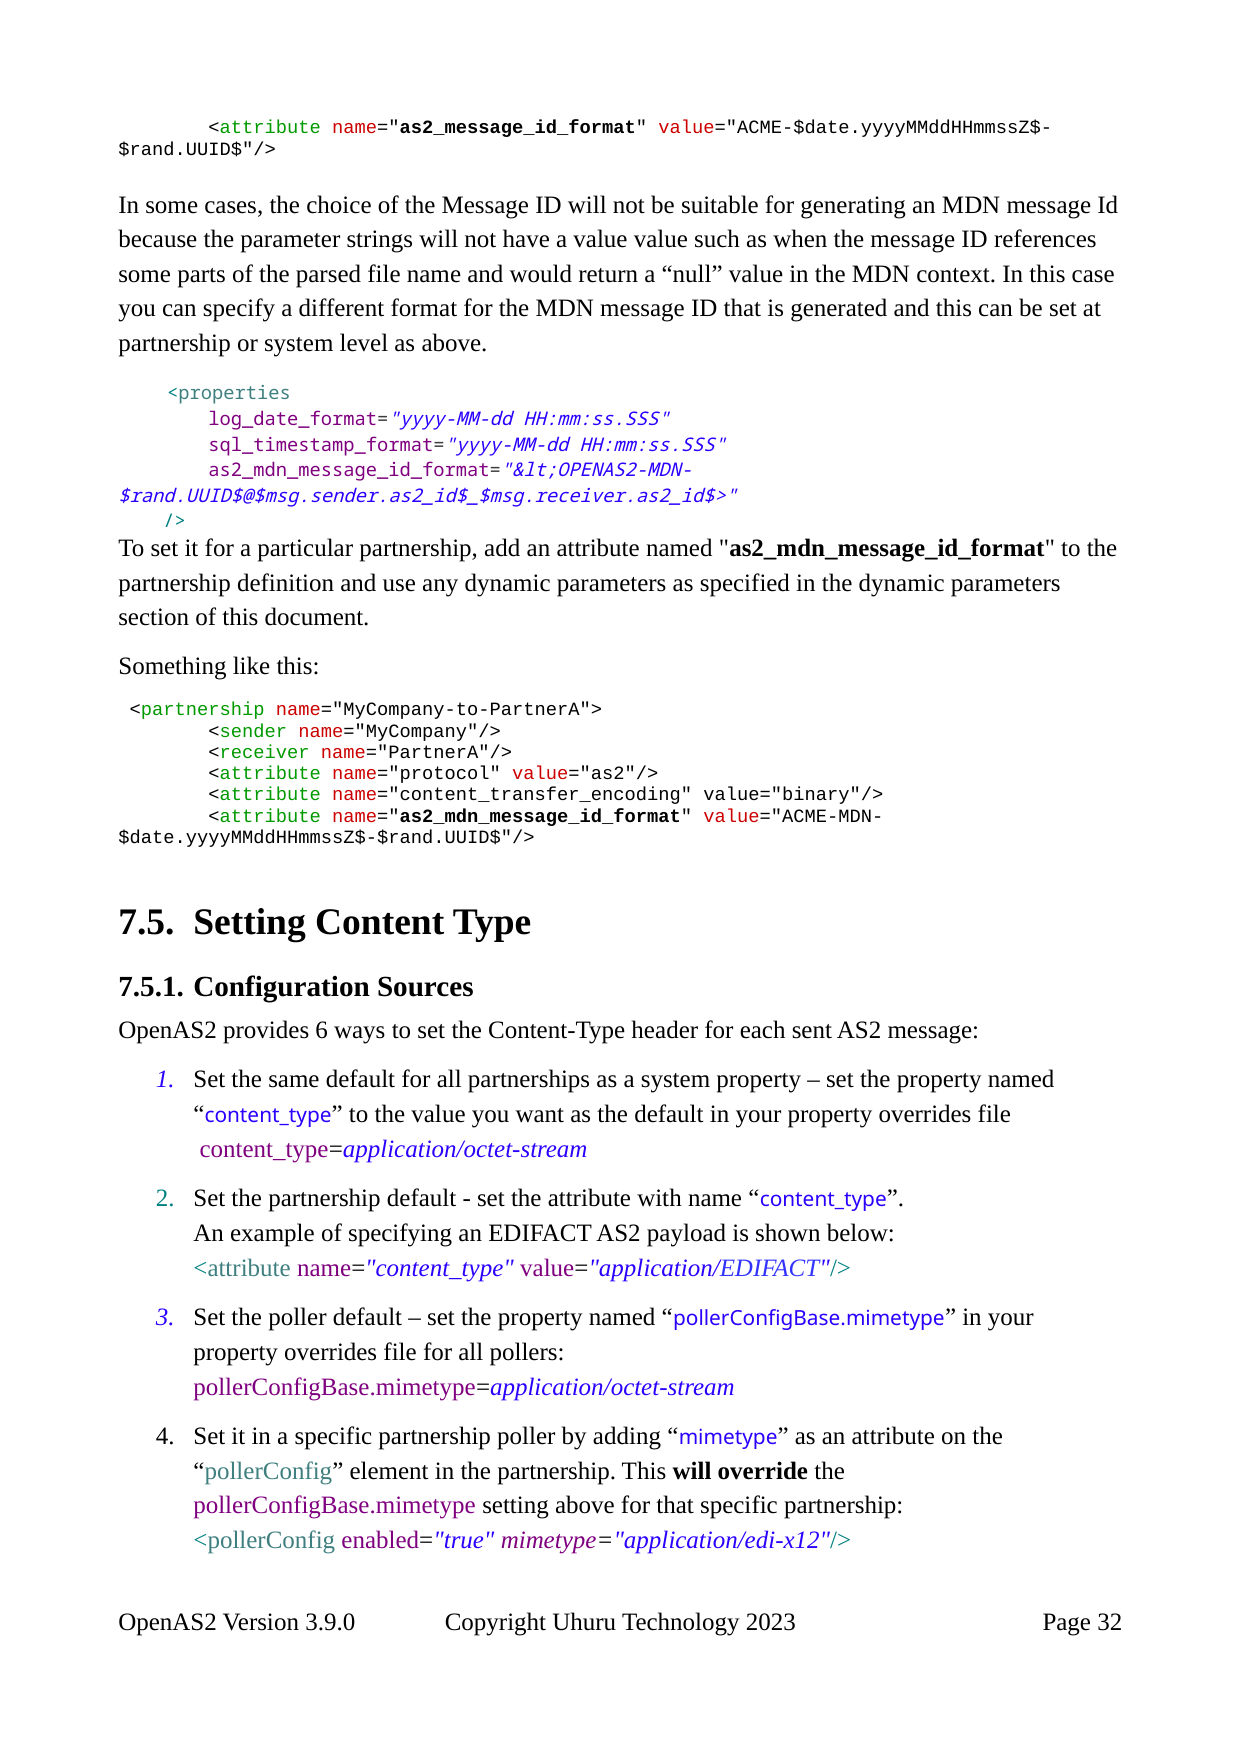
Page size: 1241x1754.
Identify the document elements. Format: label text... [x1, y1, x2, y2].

subtitle Configuration Sources [118, 969, 1122, 1003]
list Set the same default for all partnerships as a system property – set the property named “content_type” to the value you want as the default in your property overrides file content_type=application/octet-stream [156, 1064, 1122, 1163]
text <attribute name="content_transfer_encoding" value="binary"/> [118, 785, 1122, 806]
text <attribute name="protocol" value="as2"/> [118, 764, 1122, 785]
text OpenAS2 provides 6 ways to set the Content-Type header for each sent AS2 message: [118, 1016, 1122, 1044]
subtitle Setting Content Type [118, 899, 1122, 942]
text <attribute name="as2_mdn_message_id_format" value="ACME-MDN-$date.yyyyMMddHHmmssZ$-$rand.UUID$"/> [118, 806, 1122, 849]
text <properties [118, 377, 1122, 406]
text <partnership name="MyCompany-to-PartnerA"> [118, 700, 1122, 721]
list Set it in a specific partnership poller by adding “mimetype” as an attribute on the “pollerConfig” element in the partnership. This will override the pollerConfigBase.mimetype setting above for that specific partnership: <pollerConfig enabled="true" mimetype="application/edi-x12"/> [156, 1421, 1122, 1554]
text Something like this: [118, 651, 1122, 680]
text <sender name="MyCompany"/> [118, 721, 1122, 743]
text To set it for a particular partnership, add an attribute named "as2_mdn_message_id_format" to the partnership definition and use any dynamic parameters as specified in the dynamic parameters section of this document. [118, 533, 1122, 631]
text <attribute name="as2_message_id_format" value="ACME-$date.yyyyMMddHHmmssZ$-$rand.UUID$"/> [118, 118, 1122, 161]
text /> [118, 508, 1122, 533]
list Set the poller default – set the property named “pollerConfigBase.mimetype” in your property overrides file for all pollers: pollerConfigBase.mimetype=application/octet-stream [156, 1302, 1122, 1401]
text log_date_format="yyyy-MM-dd HH:mm:ss.SSS" [118, 406, 1122, 431]
text as2_mdn_message_id_format="&lt;OPENAS2-MDN-$rand.UUID$@$msg.sender.as2_id$_$msg.receiver.as2_id$>" [118, 457, 1122, 508]
text <receiver name="PartnerA"/> [118, 743, 1122, 764]
text sql_timestamp_format="yyyy-MM-dd HH:mm:ss.SSS" [118, 431, 1122, 457]
text In some cases, the choice of the Message ID will not be suitable for generating an MDN message Id because the parameter strings will not have a value value such as when the message ID references some parts of the parsed file name and would return a “null” value in the MDN context. In this case you can specify a different format for the MDN message ID that is generated and this can be set at partnership or system level as above. [118, 190, 1122, 357]
list Set the partnership default - set the attribute with name “content_type”. An example of specifying an EDIFACT AS2 payload is shown below: <attribute name="content_type" value="application/EDIFACT"/> [156, 1183, 1122, 1282]
